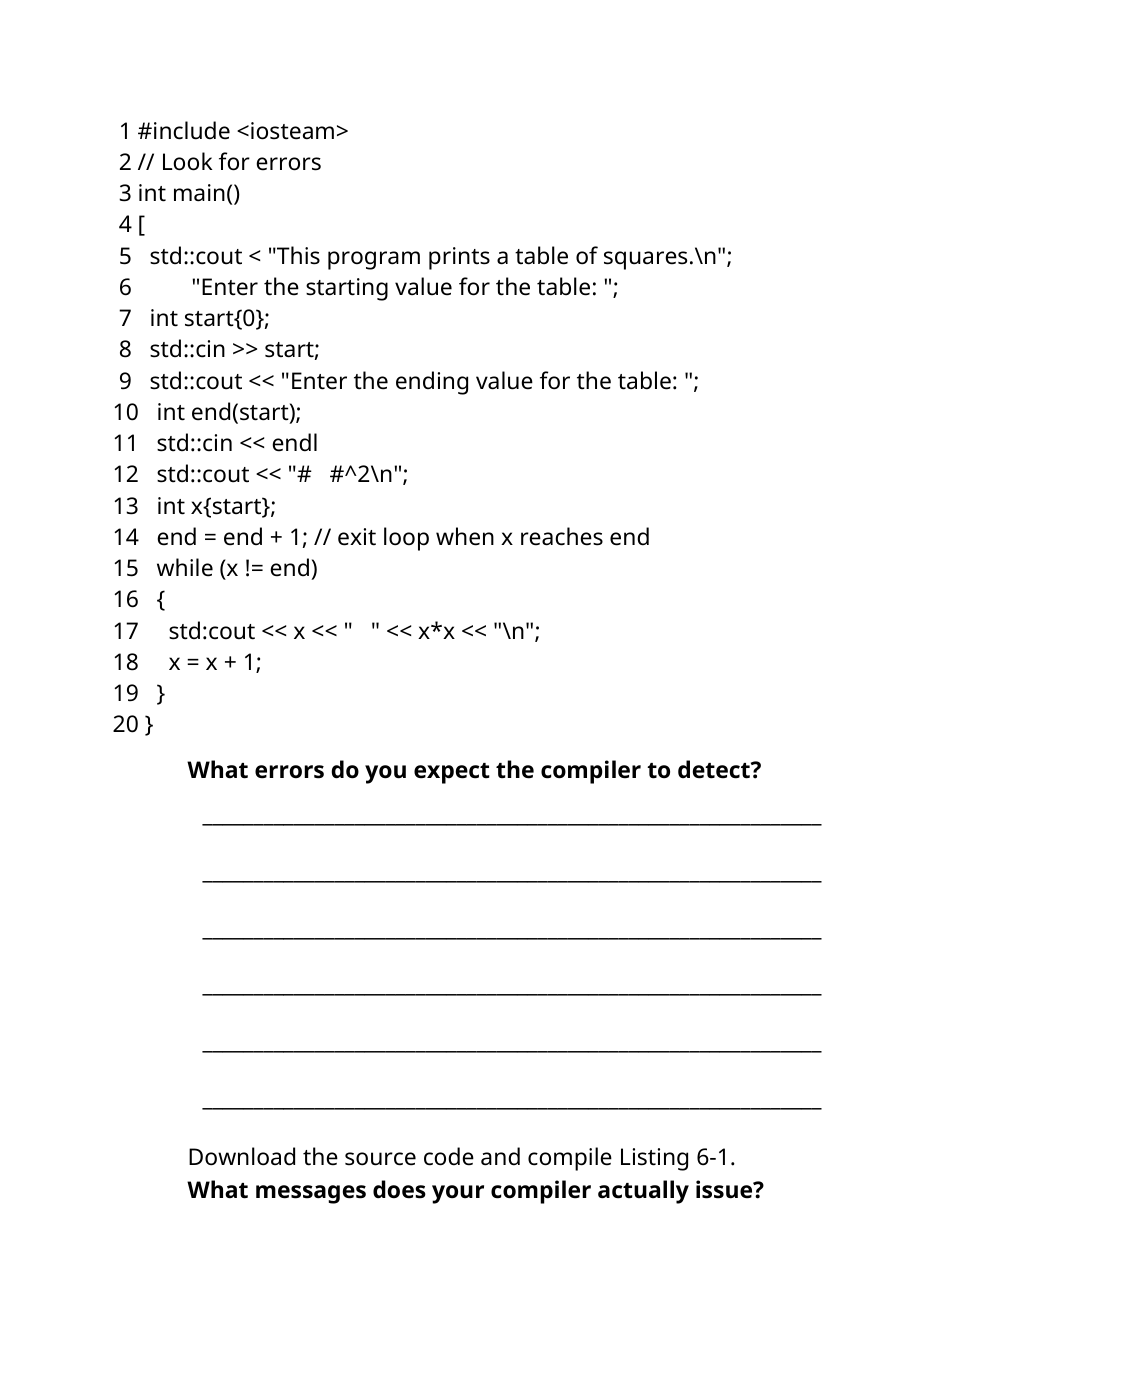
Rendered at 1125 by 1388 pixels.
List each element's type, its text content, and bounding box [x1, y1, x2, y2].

text 20 } [112, 708, 1012, 740]
text 5 std::cout < "This program prints a table of squares.\n"; [112, 240, 1012, 271]
text 1 #include <iosteam> [112, 115, 1012, 146]
text 4 [ [112, 208, 1012, 240]
text Download the source code and compile Listing 6-1. [112, 1139, 1012, 1172]
list _____________________________________________________________ [202, 1082, 1012, 1113]
text 17 std:cout << x << " " << x*x << "\n"; [112, 615, 1012, 646]
text 13 int x{start}; [112, 490, 1012, 521]
text 7 int start{0}; [112, 302, 1012, 333]
list _____________________________________________________________ [202, 1025, 1012, 1056]
text 19 } [112, 677, 1012, 708]
text 2 // Look for errors [112, 146, 1012, 177]
text 8 std::cin >> start; [112, 333, 1012, 365]
list _____________________________________________________________ [202, 912, 1012, 943]
text What messages does your compiler actually issue? [112, 1172, 1012, 1205]
text 12 std::cout << "# #^2\n"; [112, 458, 1012, 490]
text 3 int main() [112, 177, 1012, 208]
text 16 { [112, 583, 1012, 615]
list _____________________________________________________________ [202, 798, 1012, 829]
list _____________________________________________________________ [202, 968, 1012, 999]
list _____________________________________________________________ [202, 855, 1012, 886]
text 10 int end(start); [112, 396, 1012, 427]
text 11 std::cin << endl [112, 427, 1012, 458]
text 6 "Enter the starting value for the table: "; [112, 271, 1012, 302]
text What errors do you expect the compiler to detect? [112, 752, 1012, 786]
text 18 x = x + 1; [112, 646, 1012, 677]
text 9 std::cout << "Enter the ending value for the table: "; [112, 365, 1012, 396]
text 15 while (x != end) [112, 552, 1012, 583]
text 14 end = end + 1; // exit loop when x reaches end [112, 521, 1012, 552]
